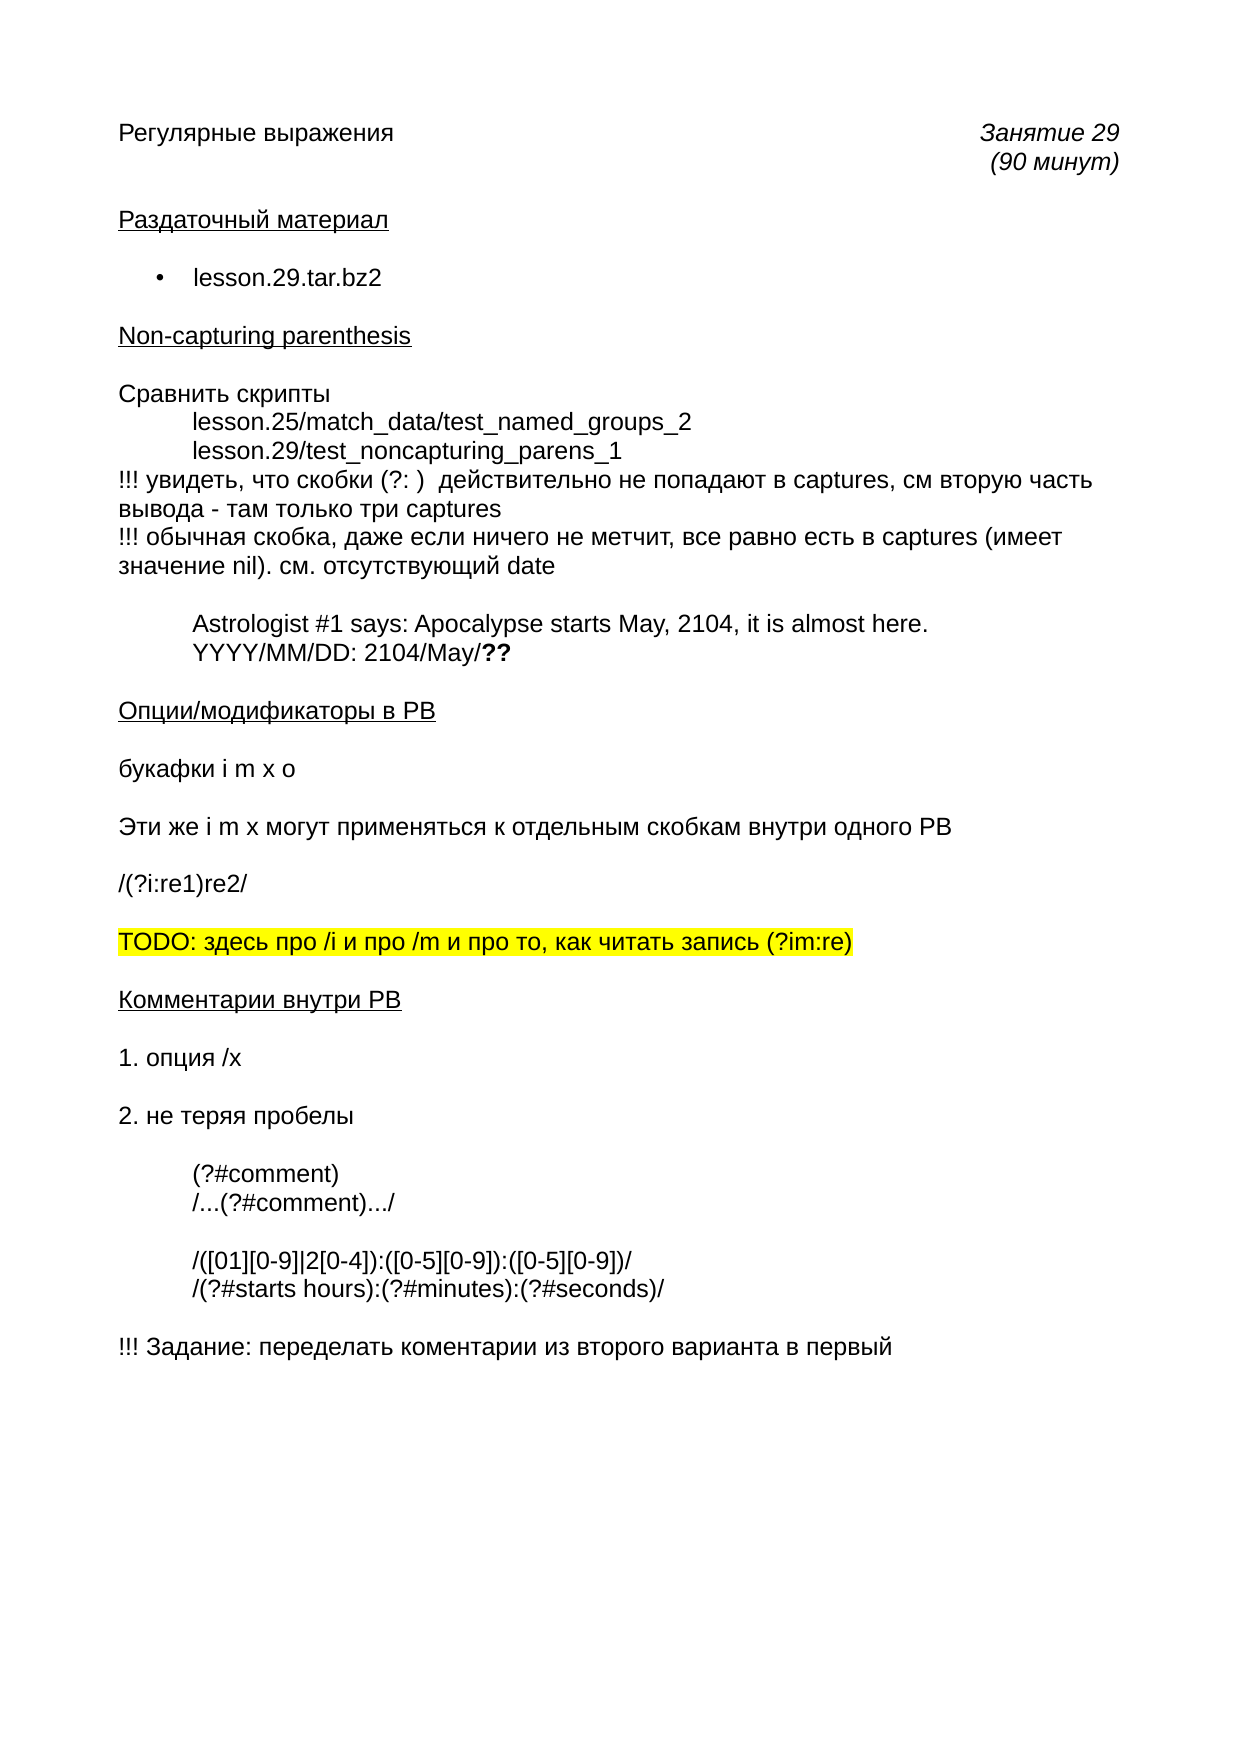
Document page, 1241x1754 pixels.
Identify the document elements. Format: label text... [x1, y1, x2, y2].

text 2. не теряя пробелы [118, 1101, 1122, 1130]
text /...(?#comment).../ [118, 1188, 1122, 1217]
list lesson.29.tar.bz2 [156, 263, 1122, 292]
text Astrologist #1 says: Apocalypse starts May, 2104, it is almost here. [118, 609, 1122, 638]
text !!! увидеть, что скобки (?: ) действительно не попадают в captures, см вторую часть вывода - там только три captures [118, 465, 1122, 522]
text (?#comment) [118, 1159, 1122, 1188]
text !!! обычная скобка, даже если ничего не метчит, все равно есть в captures (имеет значение nil). см. отсутствующий date [118, 522, 1122, 580]
text Эти же i m x могут применяться к отдельным скобкам внутри одного РВ [118, 812, 1122, 840]
text Сравнить скрипты [118, 379, 1122, 407]
text 1. опция /x [118, 1043, 1122, 1072]
text TODO: здесь про /i и про /m и про то, как читать запись (?im:re) [118, 927, 1122, 956]
text /(?i:re1)re2/ [118, 869, 1122, 898]
table_header Регулярные выражения [118, 118, 758, 176]
text Non-capturing parenthesis [118, 321, 1122, 349]
text lesson.29/test_noncapturing_parens_1 [118, 436, 1122, 465]
text букафки i m x o [118, 754, 1122, 782]
table_header Занятие 29 (90 минут) [758, 118, 1122, 176]
text /([01][0-9]|2[0-4]):([0-5][0-9]):([0-5][0-9])/ [118, 1246, 1122, 1274]
text Раздаточный материал [118, 205, 1122, 233]
text YYYY/MM/DD: 2104/May/?? [118, 638, 1122, 667]
text Комментарии внутри РВ [118, 985, 1122, 1014]
text lesson.25/match_data/test_named_groups_2 [118, 407, 1122, 436]
text !!! Задание: переделать коментарии из второго варианта в первый [118, 1332, 1122, 1361]
text Опции/модификаторы в РВ [118, 696, 1122, 724]
text /(?#starts hours):(?#minutes):(?#seconds)/ [118, 1274, 1122, 1303]
